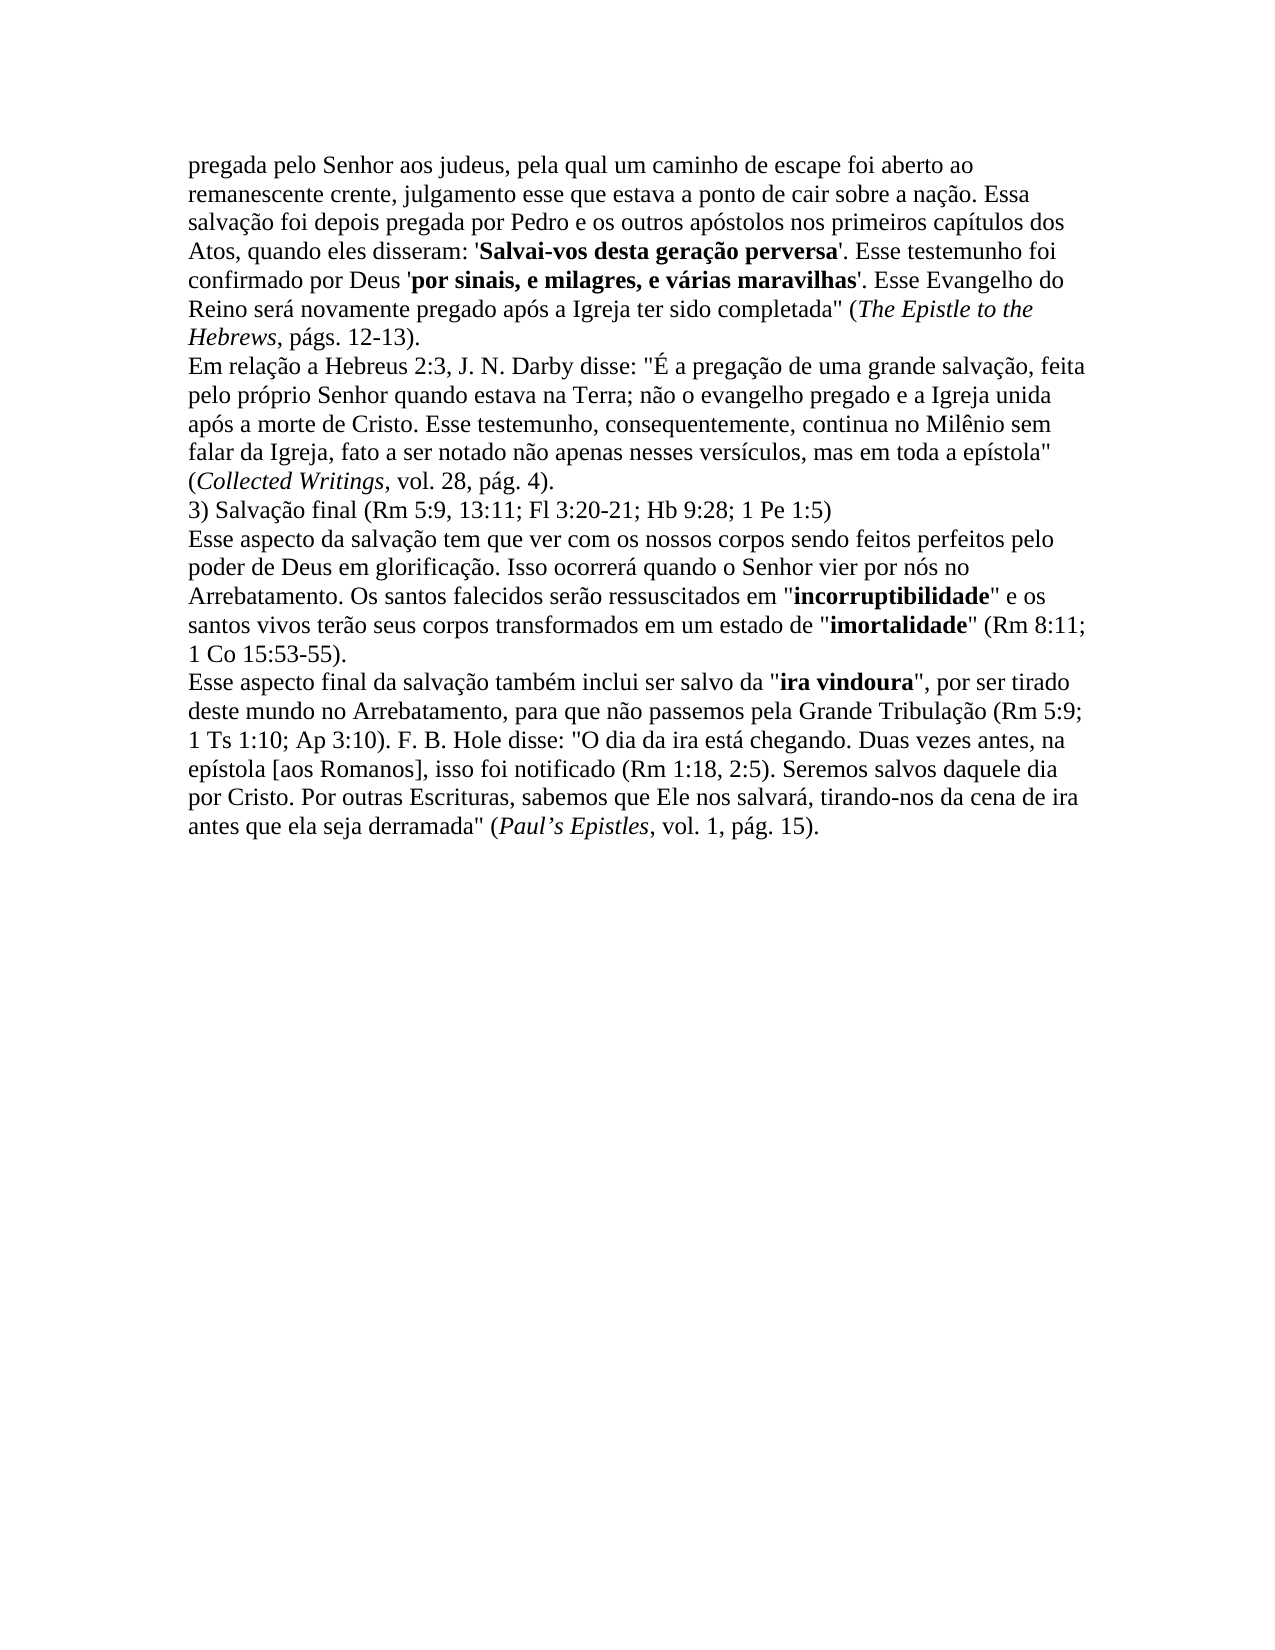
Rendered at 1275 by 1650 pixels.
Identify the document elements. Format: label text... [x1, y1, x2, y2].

text Esse aspecto final da salvação também inclui ser salvo da "ira vindoura", por ser tirado deste mundo no Arrebatamento, para que não passemos pela Grande Tribulação (Rm 5:9; 1 Ts 1:10; Ap 3:10). F. B. Hole disse: "O dia da ira está chegando. Duas vezes antes, na epístola [aos Romanos], isso foi notificado (Rm 1:18, 2:5). Seremos salvos daquele dia por Cristo. Por outras Escrituras, sabemos que Ele nos salvará, tirando-nos da cena de ira antes que ela seja derramada" (Paul’s Epistles, vol. 1, pág. 15). [188, 667, 1087, 840]
text Em relação a Hebreus 2:3, J. N. Darby disse: "É a pregação de uma grande salvação, feita pelo próprio Senhor quando estava na Terra; não o evangelho pregado e a Igreja unida após a morte de Cristo. Esse testemunho, consequentemente, continua no Milênio sem falar da Igreja, fato a ser notado não apenas nesses versículos, mas em toda a epístola" (Collected Writings, vol. 28, pág. 4). [188, 351, 1087, 495]
text Esse aspecto da salvação tem que ver com os nossos corpos sendo feitos perfeitos pelo poder de Deus em glorificação. Isso ocorrerá quando o Senhor vier por nós no Arrebatamento. Os santos falecidos serão ressuscitados em "incorruptibilidade" e os santos vivos terão seus corpos transformados em um estado de "imortalidade" (Rm 8:11; 1 Co 15:53-55). [188, 524, 1087, 667]
text pregada pelo Senhor aos judeus, pela qual um caminho de escape foi aberto ao remanescente crente, julgamento esse que estava a ponto de cair sobre a nação. Essa salvação foi depois pregada por Pedro e os outros apóstolos nos primeiros capítulos dos Atos, quando eles disseram: 'Salvai-vos desta geração perversa'. Esse testemunho foi confirmado por Deus 'por sinais, e milagres, e várias maravilhas'. Esse Evangelho do Reino será novamente pregado após a Igreja ter sido completada" (The Epistle to the Hebrews, págs. 12-13). [188, 150, 1087, 351]
text 3) Salvação final (Rm 5:9, 13:11; Fl 3:20-21; Hb 9:28; 1 Pe 1:5) [188, 495, 1087, 524]
